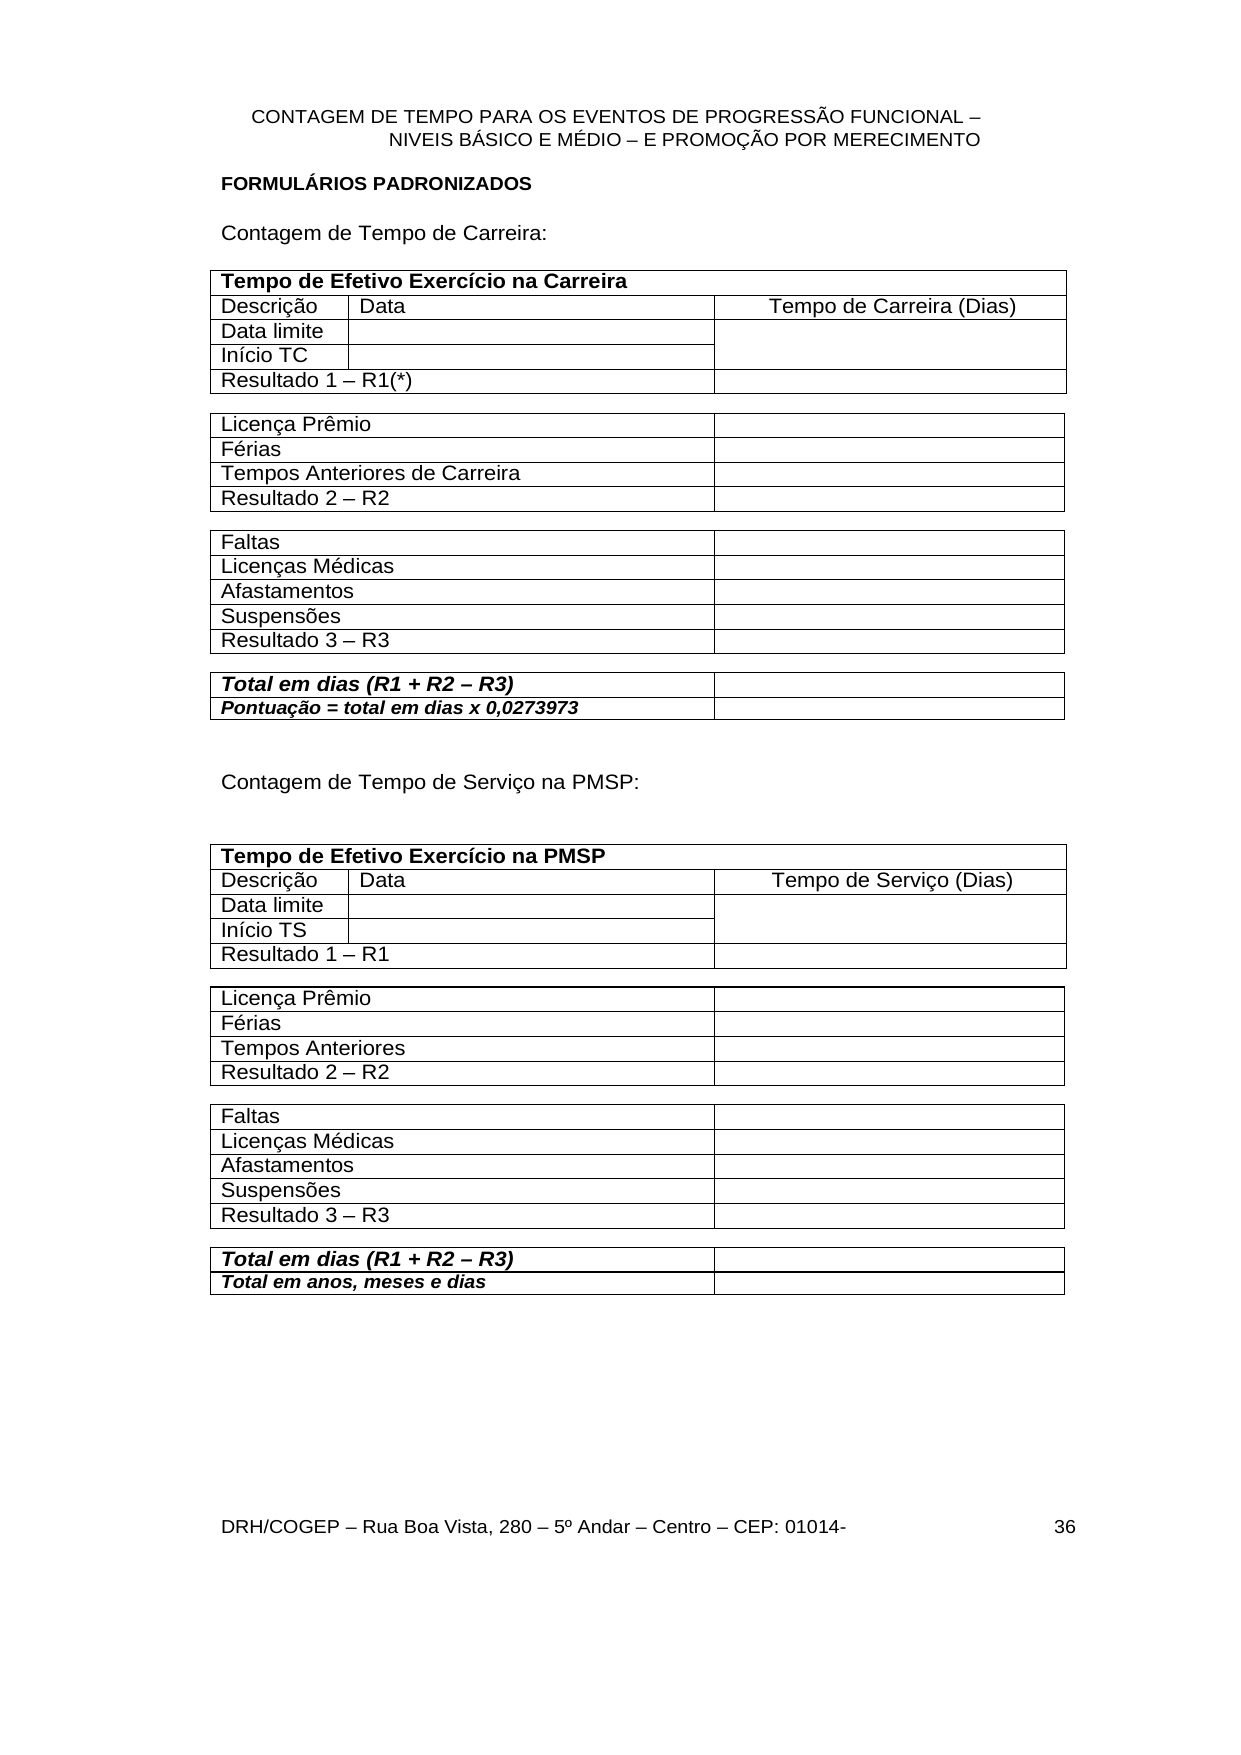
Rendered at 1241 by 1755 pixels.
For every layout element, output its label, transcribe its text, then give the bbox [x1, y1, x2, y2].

table_cell Férias [211, 1012, 714, 1036]
table_header Tempo de Efetivo Exercício na PMSP [211, 845, 1066, 869]
table_cell Resultado 2 – R2 [211, 487, 714, 511]
table_cell [715, 1012, 1064, 1036]
table_cell [715, 1037, 1064, 1061]
table_header Tempo de Efetivo Exercício na Carreira [211, 271, 1066, 294]
table_cell [715, 487, 1064, 511]
table_cell Suspensões [211, 1179, 714, 1203]
text Contagem de Tempo de Carreira: [221, 221, 1228, 245]
table_cell Resultado 3 – R3 [211, 630, 714, 653]
table_cell Data [349, 870, 714, 893]
table_cell [715, 1155, 1064, 1178]
table_cell [715, 1273, 1064, 1294]
table_cell Data limite [211, 320, 348, 344]
table_cell Tempos Anteriores de Carreira [211, 463, 714, 486]
table_cell Descrição [211, 296, 348, 319]
table_cell [715, 605, 1064, 628]
table_cell Licenças Médicas [211, 556, 714, 579]
table_cell Início TS [211, 919, 348, 943]
table_cell [715, 463, 1064, 486]
table_cell Pontuação = total em dias x 0,0273973 [211, 698, 714, 719]
table_cell Total em anos, meses e dias [211, 1273, 714, 1294]
table_header Total em dias (R1 + R2 – R3) [211, 673, 714, 697]
table_header [715, 673, 1064, 697]
table_cell [715, 438, 1064, 462]
table_cell Tempo de Serviço (Dias) [715, 870, 1066, 893]
table_header [715, 988, 1064, 1011]
table_cell Tempos Anteriores [211, 1037, 714, 1061]
table_cell [715, 895, 1066, 943]
table_cell [715, 630, 1064, 653]
table_cell [349, 919, 714, 943]
table_header [715, 1105, 1064, 1129]
table_cell [715, 1130, 1064, 1154]
table_cell Data limite [211, 895, 348, 918]
table_header [715, 414, 1064, 437]
subtitle FORMULÁRIOS PADRONIZADOS [221, 173, 1228, 195]
table_header Faltas [211, 531, 714, 554]
table_cell [715, 944, 1066, 967]
table_header [715, 531, 1064, 554]
table_cell [349, 320, 714, 344]
table_header Licença Prêmio [211, 414, 714, 437]
table_header [715, 1248, 1064, 1271]
table_cell Afastamentos [211, 580, 714, 604]
table_cell Início TC [211, 345, 348, 368]
text Contagem de Tempo de Serviço na PMSP: [221, 770, 1228, 794]
table_header Total em dias (R1 + R2 – R3) [211, 1248, 714, 1271]
table_cell [349, 895, 714, 918]
table_cell [715, 580, 1064, 604]
table_cell [349, 345, 714, 368]
table_cell [715, 1062, 1064, 1085]
table_cell Resultado 3 – R3 [211, 1204, 714, 1228]
table_cell [715, 320, 1066, 368]
table_cell [715, 1179, 1064, 1203]
table_cell [715, 1204, 1064, 1228]
table_cell Férias [211, 438, 714, 462]
table_cell Licenças Médicas [211, 1130, 714, 1154]
table_cell Data [349, 296, 714, 319]
table_cell Suspensões [211, 605, 714, 628]
table_cell Resultado 1 – R1 [211, 944, 714, 967]
table_cell [715, 556, 1064, 579]
table_cell Descrição [211, 870, 348, 893]
table_cell Resultado 2 – R2 [211, 1062, 714, 1085]
table_cell Tempo de Carreira (Dias) [715, 296, 1066, 319]
table_cell Afastamentos [211, 1155, 714, 1178]
table_cell [715, 370, 1066, 393]
table_cell Resultado 1 – R1(*) [211, 370, 714, 393]
table_cell [715, 698, 1064, 719]
table_header Licença Prêmio [211, 988, 714, 1011]
table_header Faltas [211, 1105, 714, 1129]
